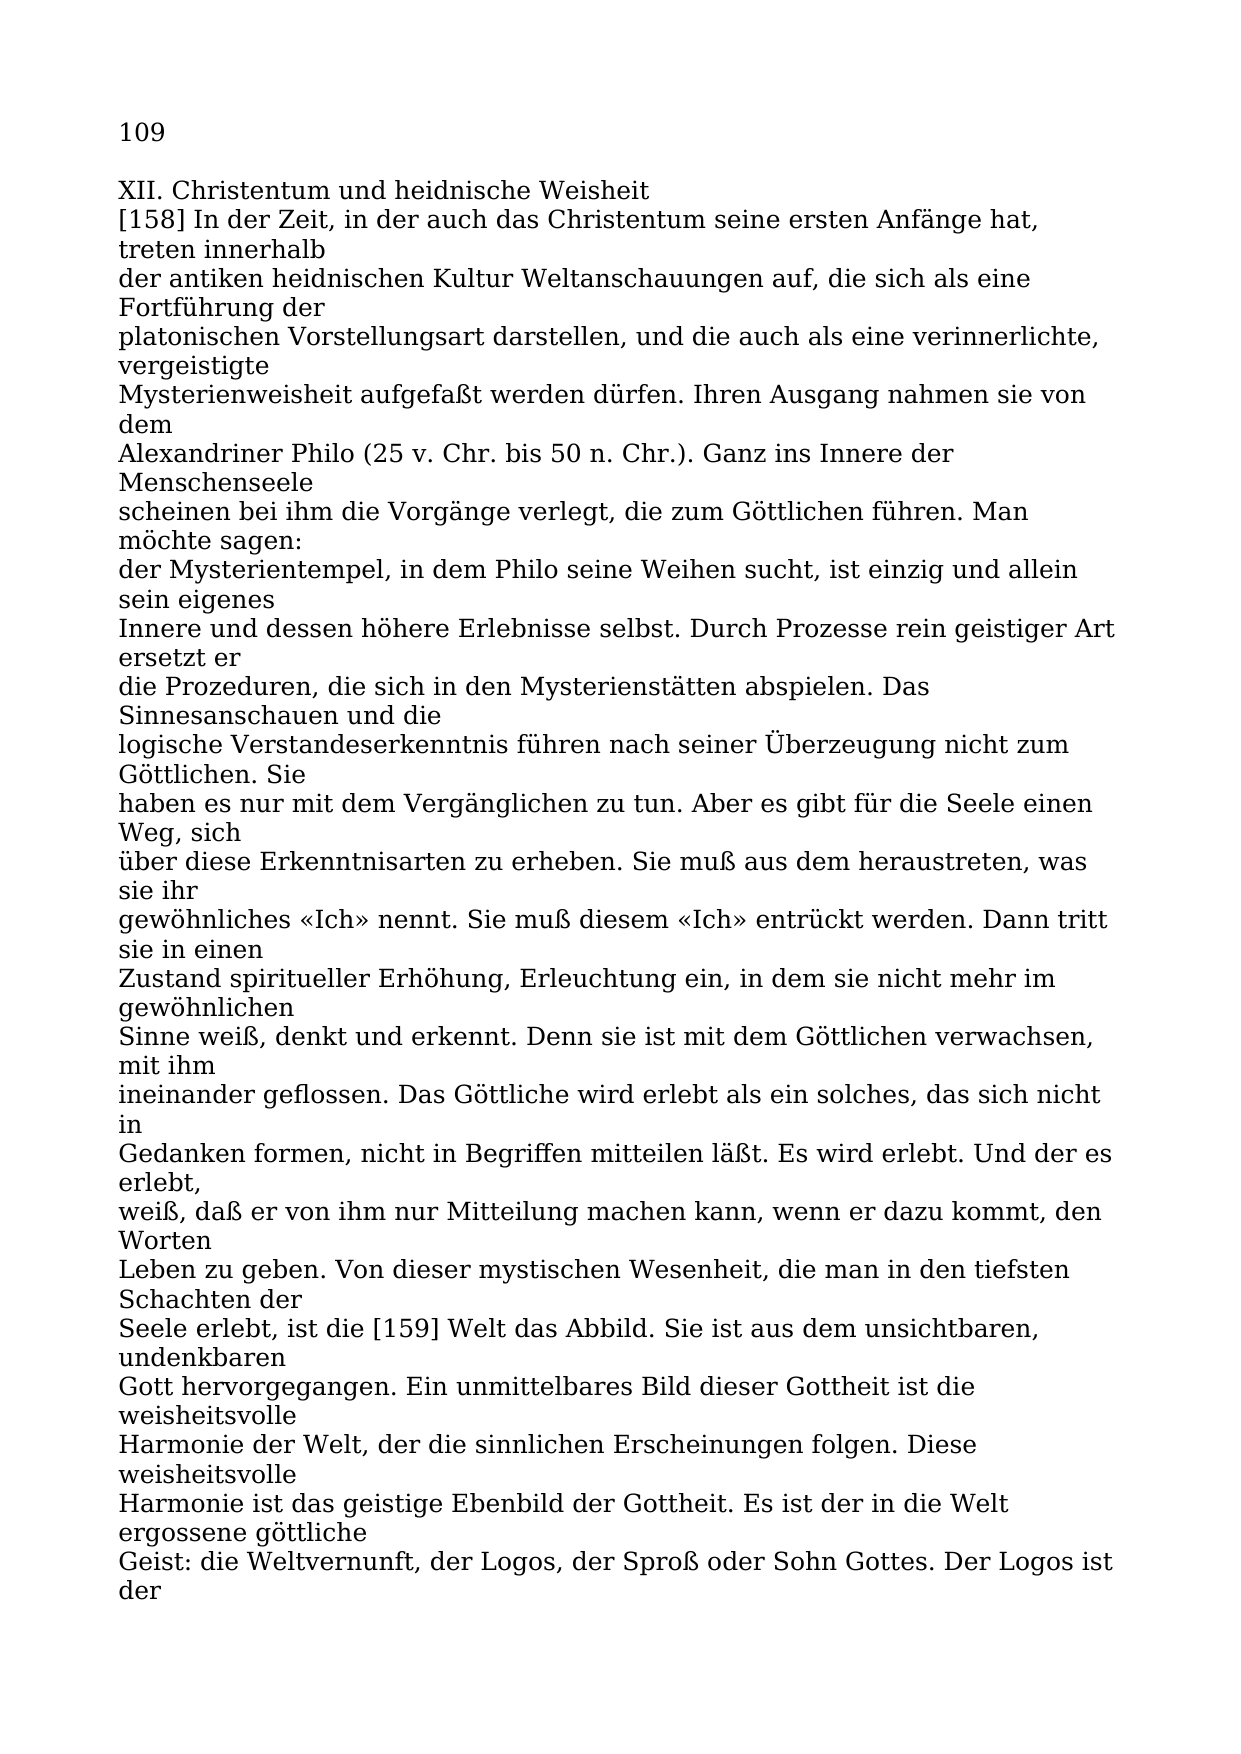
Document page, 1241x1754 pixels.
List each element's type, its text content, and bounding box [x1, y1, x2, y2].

text der Mysterientempel, in dem Philo seine Weihen sucht, ist einzig und allein sein eigenes [118, 556, 1122, 614]
text Leben zu geben. Von dieser mystischen Wesenheit, die man in den tiefsten Schachten der [118, 1256, 1122, 1314]
text gewöhnliches «Ich» nennt. Sie muß diesem «Ich» entrückt werden. Dann tritt sie in einen [118, 906, 1122, 964]
text über diese Erkenntnisarten zu erheben. Sie muß aus dem heraustreten, was sie ihr [118, 847, 1122, 906]
text [158] In der Zeit, in der auch das Christentum seine ersten Anfänge hat, treten innerhalb [118, 206, 1122, 264]
text Harmonie der Welt, der die sinnlichen Erscheinungen folgen. Diese weisheitsvolle [118, 1431, 1122, 1489]
text die Prozeduren, die sich in den Mysterienstätten abspielen. Das Sinnesanschauen und die [118, 672, 1122, 731]
text weiß, daß er von ihm nur Mitteilung machen kann, wenn er dazu kommt, den Worten [118, 1197, 1122, 1256]
text Sinne weiß, denkt und erkennt. Denn sie ist mit dem Göttlichen verwachsen, mit ihm [118, 1022, 1122, 1081]
text Innere und dessen höhere Erlebnisse selbst. Durch Prozesse rein geistiger Art ersetzt er [118, 614, 1122, 672]
text ineinander geflossen. Das Göttliche wird erlebt als ein solches, das sich nicht in [118, 1081, 1122, 1139]
text Geist: die Weltvernunft, der Logos, der Sproß oder Sohn Gottes. Der Logos ist der [118, 1547, 1122, 1606]
text haben es nur mit dem Vergänglichen zu tun. Aber es gibt für die Seele einen Weg, sich [118, 789, 1122, 847]
text Gedanken formen, nicht in Begriffen mitteilen läßt. Es wird erlebt. Und der es erlebt, [118, 1139, 1122, 1197]
text scheinen bei ihm die Vorgänge verlegt, die zum Göttlichen führen. Man möchte sagen: [118, 497, 1122, 556]
text XII. Christentum und heidnische Weisheit [118, 176, 1122, 206]
text Zustand spiritueller Erhöhung, Erleuchtung ein, in dem sie nicht mehr im gewöhnlichen [118, 964, 1122, 1022]
text 109 [118, 118, 1122, 147]
text platonischen Vorstellungsart darstellen, und die auch als eine verinnerlichte, vergeistigte [118, 322, 1122, 381]
text der antiken heidnischen Kultur Weltanschauungen auf, die sich als eine Fortführung der [118, 264, 1122, 322]
text Harmonie ist das geistige Ebenbild der Gottheit. Es ist der in die Welt ergossene göttliche [118, 1489, 1122, 1547]
text logische Verstandeserkenntnis führen nach seiner Überzeugung nicht zum Göttlichen. Sie [118, 731, 1122, 789]
text Alexandriner Philo (25 v. Chr. bis 50 n. Chr.). Ganz ins Innere der Menschenseele [118, 439, 1122, 497]
text Seele erlebt, ist die [159] Welt das Abbild. Sie ist aus dem unsichtbaren, undenkbaren [118, 1314, 1122, 1372]
text Mysterienweisheit aufgefaßt werden dürfen. Ihren Ausgang nahmen sie von dem [118, 381, 1122, 439]
text Gott hervorgegangen. Ein unmittelbares Bild dieser Gottheit ist die weisheitsvolle [118, 1372, 1122, 1431]
